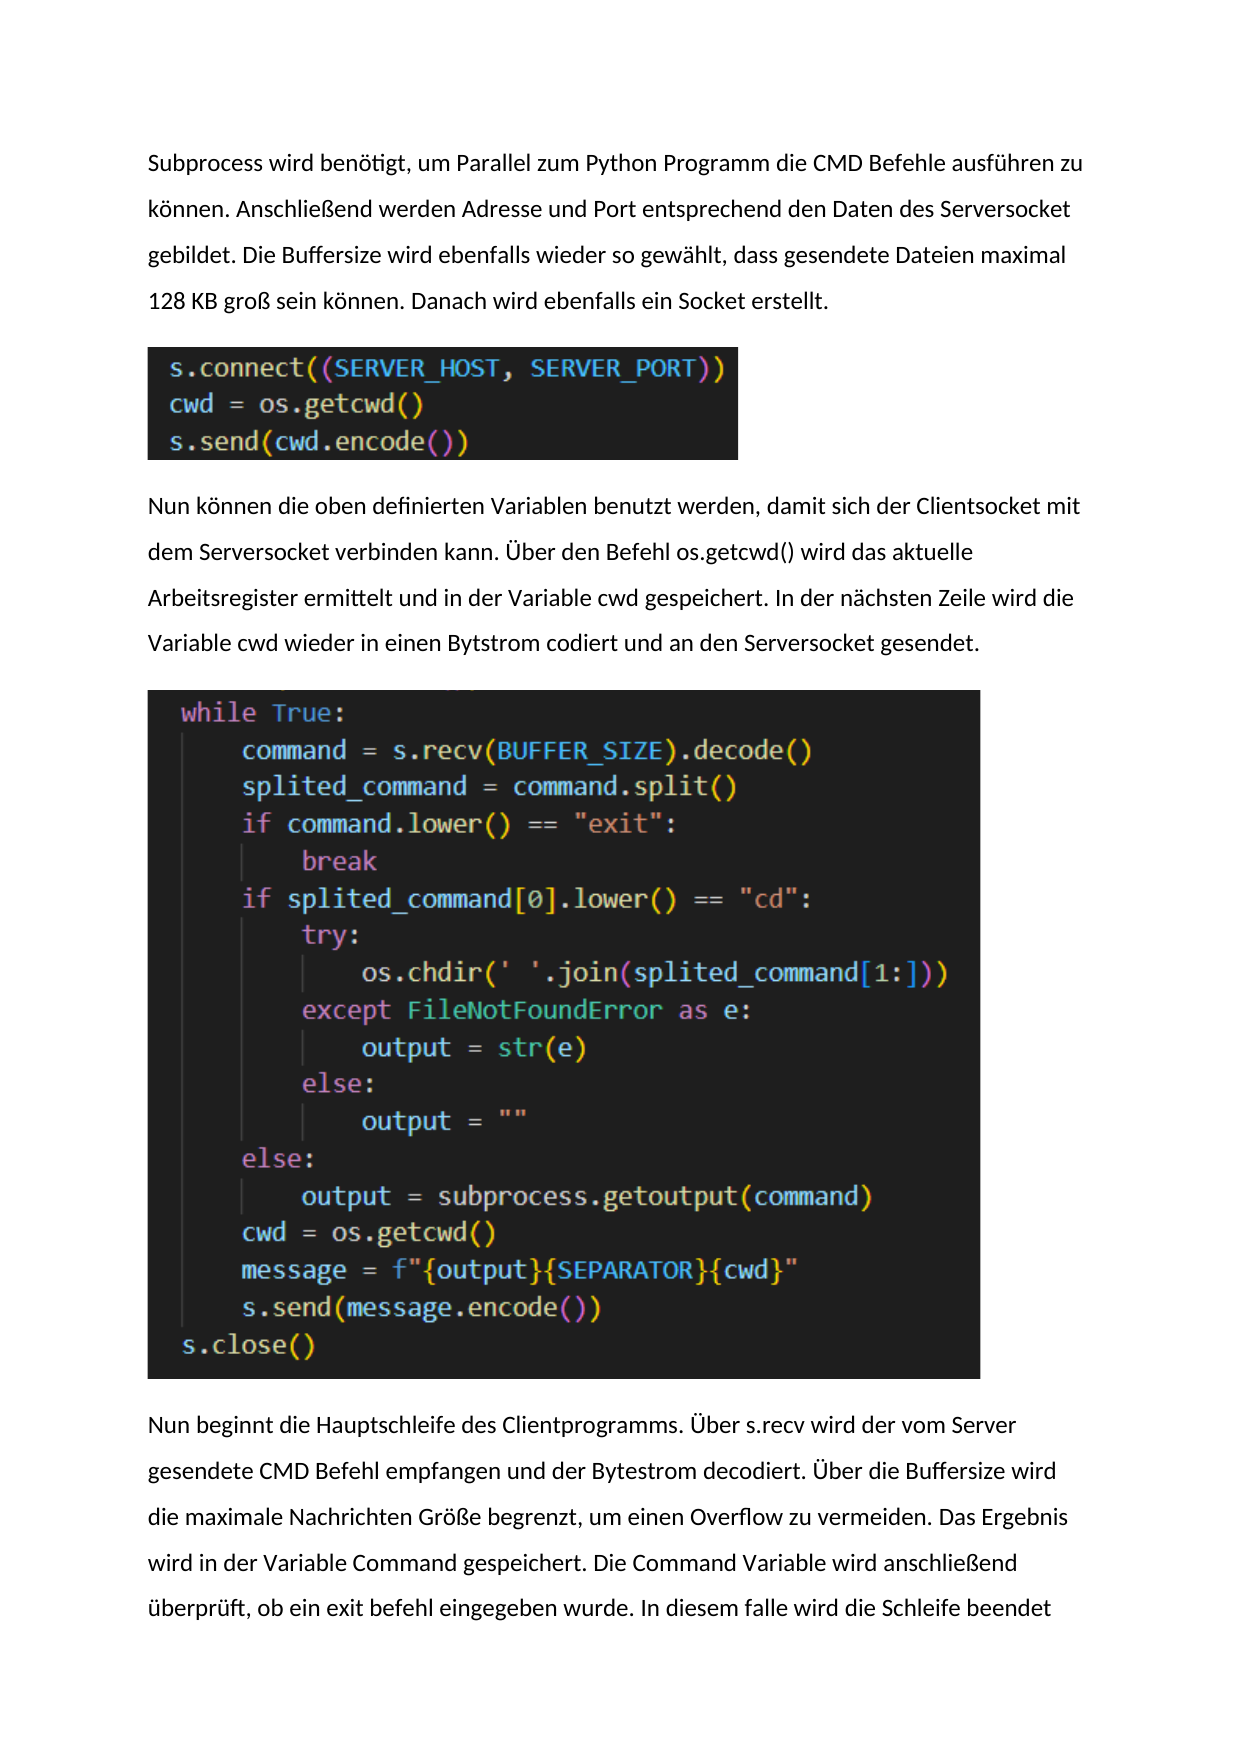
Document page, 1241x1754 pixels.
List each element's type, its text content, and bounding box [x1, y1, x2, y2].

text Nun können die oben definierten Variablen benutzt werden, damit sich der Clientsocket mit dem Serversocket verbinden kann. Über den Befehl os.getcwd() wird das aktuelle Arbeitsregister ermittelt und in der Variable cwd gespeichert. In der nächsten Zeile wird die Variable cwd wieder in einen Bytstrom codiert und an den Serversocket gesendet. [148, 490, 1093, 658]
text Subprocess wird benötigt, um Parallel zum Python Programm die CMD Befehle ausführen zu können. Anschließend werden Adresse und Port entsprechend den Daten des Serversocket gebildet. Die Buffersize wird ebenfalls wieder so gewählt, dass gesendete Dateien maximal 128 KB groß sein können. Danach wird ebenfalls ein Socket erstellt. [148, 148, 1093, 315]
text Nun beginnt die Hauptschleife des Clientprogramms. Über s.recv wird der vom Server gesendete CMD Befehl empfangen und der Bytestrom decodiert. Über die Buffersize wird die maximale Nachrichten Größe begrenzt, um einen Overflow zu vermeiden. Das Ergebnis wird in der Variable Command gespeichert. Die Command Variable wird anschließend überprüft, ob ein exit befehl eingegeben wurde. In diesem falle wird die Schleife beendet [148, 1409, 1093, 1623]
